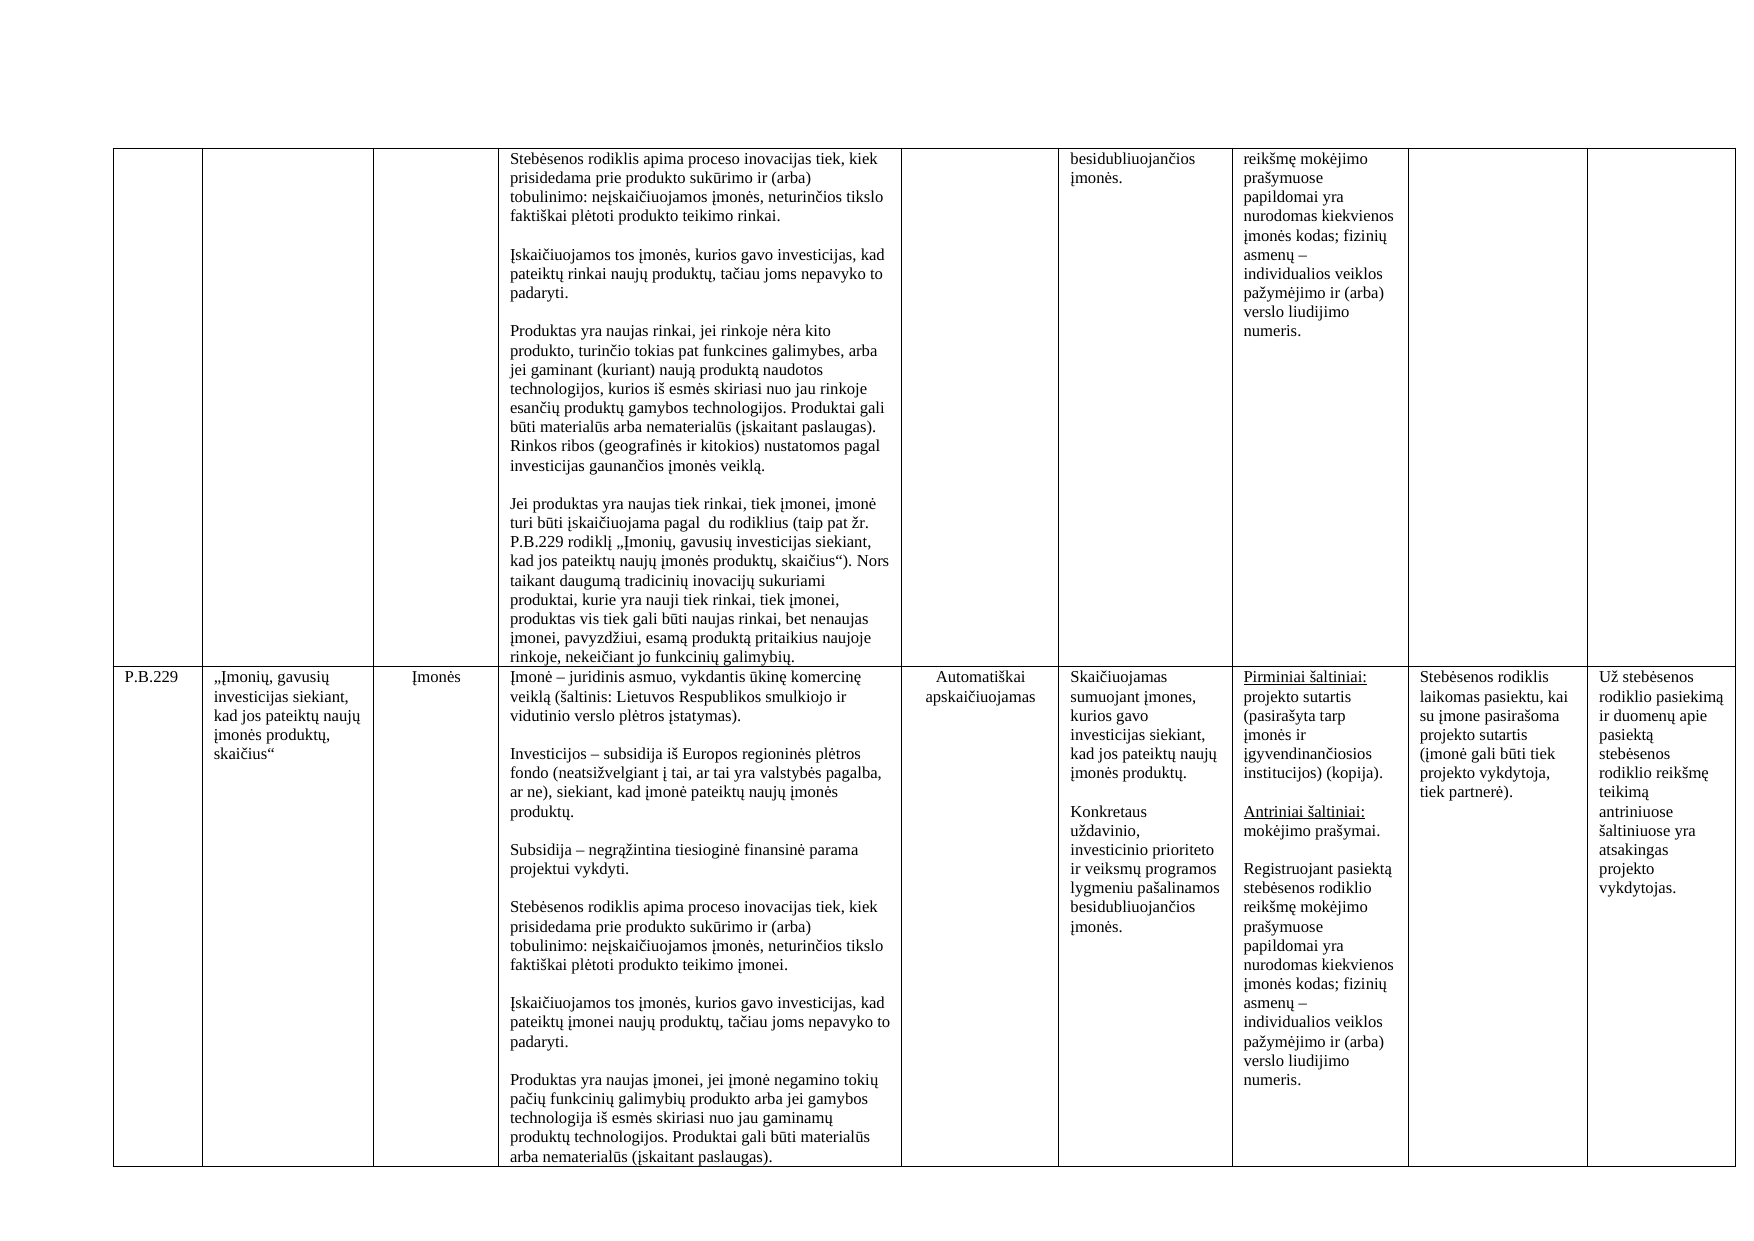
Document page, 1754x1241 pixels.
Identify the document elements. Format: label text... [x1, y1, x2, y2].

table_cell „Įmonių, gavusių investicijas siekiant, kad jos pateiktų naujų įmonės produktų, skaičius“ [203, 667, 373, 1166]
table_cell Skaičiuojamas sumuojant įmones, kurios gavo investicijas siekiant, kad jos pateiktų naujų įmonės produktų. Konkretaus uždavinio, investicinio prioriteto ir veiksmų programos lygmeniu pašalinamos besidubliuojančios įmonės. [1059, 667, 1232, 1166]
table_cell Įmonės [374, 667, 498, 1166]
table_cell [1588, 149, 1735, 666]
table_cell [902, 149, 1058, 666]
table_cell besidubliuojančios įmonės. [1059, 149, 1232, 666]
table_cell [114, 149, 202, 666]
table_cell Įmonė – juridinis asmuo, vykdantis ūkinę komercinę veiklą (šaltinis: Lietuvos Respublikos smulkiojo ir vidutinio verslo plėtros įstatymas). Investicijos – subsidija iš Europos regioninės plėtros fondo (neatsižvelgiant į tai, ar tai yra valstybės pagalba, ar ne), siekiant, kad įmonė pateiktų naujų įmonės produktų. Subsidija – negrąžintina tiesioginė finansinė parama projektui vykdyti. Stebėsenos rodiklis apima proceso inovacijas tiek, kiek prisidedama prie produkto sukūrimo ir (arba) tobulinimo: neįskaičiuojamos įmonės, neturinčios tikslo faktiškai plėtoti produkto teikimo įmonei. Įskaičiuojamos tos įmonės, kurios gavo investicijas, kad pateiktų įmonei naujų produktų, tačiau joms nepavyko to padaryti. Produktas yra naujas įmonei, jei įmonė negamino tokių pačių funkcinių galimybių produkto arba jei gamybos technologija iš esmės skiriasi nuo jau gaminamų produktų technologijos. Produktai gali būti materialūs arba nematerialūs (įskaitant paslaugas). [499, 667, 901, 1166]
table_cell Už stebėsenos rodiklio pasiekimą ir duomenų apie pasiektą stebėsenos rodiklio reikšmę teikimą antriniuose šaltiniuose yra atsakingas projekto vykdytojas. [1588, 667, 1735, 1166]
table_cell Automatiškai apskaičiuojamas [902, 667, 1058, 1166]
table_cell Stebėsenos rodiklis laikomas pasiektu, kai su įmone pasirašoma projekto sutartis (įmonė gali būti tiek projekto vykdytoja, tiek partnerė). [1409, 667, 1587, 1166]
table_cell Pirminiai šaltiniai: projekto sutartis (pasirašyta tarp įmonės ir įgyvendinančiosios institucijos) (kopija). Antriniai šaltiniai: mokėjimo prašymai. Registruojant pasiektą stebėsenos rodiklio reikšmę mokėjimo prašymuose papildomai yra nurodomas kiekvienos įmonės kodas; fizinių asmenų – individualios veiklos pažymėjimo ir (arba) verslo liudijimo numeris. [1233, 667, 1408, 1166]
table_cell Stebėsenos rodiklis apima proceso inovacijas tiek, kiek prisidedama prie produkto sukūrimo ir (arba) tobulinimo: neįskaičiuojamos įmonės, neturinčios tikslo faktiškai plėtoti produkto teikimo rinkai. Įskaičiuojamos tos įmonės, kurios gavo investicijas, kad pateiktų rinkai naujų produktų, tačiau joms nepavyko to padaryti. Produktas yra naujas rinkai, jei rinkoje nėra kito produkto, turinčio tokias pat funkcines galimybes, arba jei gaminant (kuriant) naują produktą naudotos technologijos, kurios iš esmės skiriasi nuo jau rinkoje esančių produktų gamybos technologijos. Produktai gali būti materialūs arba nematerialūs (įskaitant paslaugas). Rinkos ribos (geografinės ir kitokios) nustatomos pagal investicijas gaunančios įmonės veiklą. Jei produktas yra naujas tiek rinkai, tiek įmonei, įmonė turi būti įskaičiuojama pagal du rodiklius (taip pat žr. P.B.229 rodiklį „Įmonių, gavusių investicijas siekiant, kad jos pateiktų naujų įmonės produktų, skaičius“). Nors taikant daugumą tradicinių inovacijų sukuriami produktai, kurie yra nauji tiek rinkai, tiek įmonei, produktas vis tiek gali būti naujas rinkai, bet nenaujas įmonei, pavyzdžiui, esamą produktą pritaikius naujoje rinkoje, nekeičiant jo funkcinių galimybių. [499, 149, 901, 666]
table_cell P.B.229 [114, 667, 202, 1166]
table_cell [203, 149, 373, 666]
table_cell [374, 149, 498, 666]
table_cell reikšmę mokėjimo prašymuose papildomai yra nurodomas kiekvienos įmonės kodas; fizinių asmenų – individualios veiklos pažymėjimo ir (arba) verslo liudijimo numeris. [1233, 149, 1408, 666]
table_cell [1409, 149, 1587, 666]
